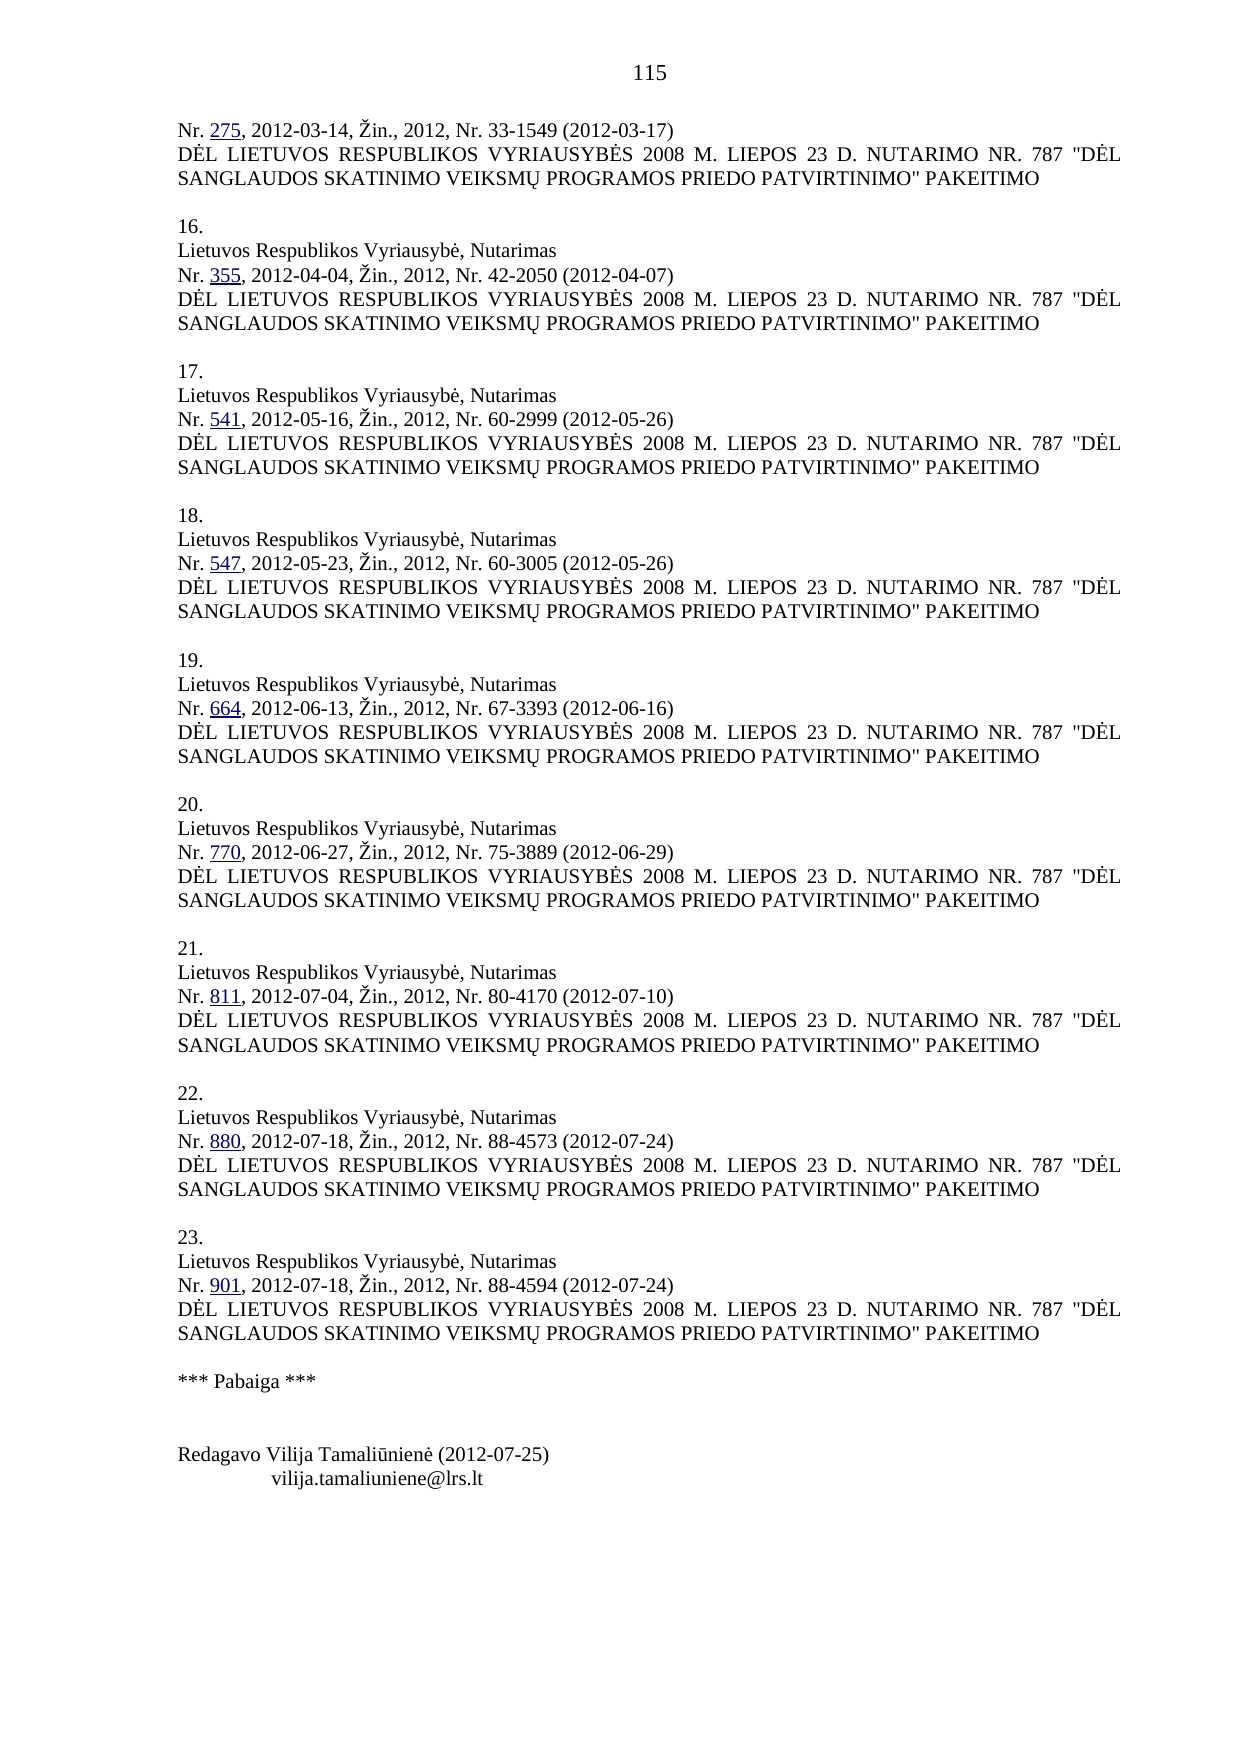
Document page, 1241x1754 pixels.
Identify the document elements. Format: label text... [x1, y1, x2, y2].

text Nr. 355, 2012-04-04, Žin., 2012, Nr. 42-2050 (2012-04-07) [177, 262, 1122, 287]
text 21. [177, 936, 1122, 960]
text Nr. 541, 2012-05-16, Žin., 2012, Nr. 60-2999 (2012-05-26) [177, 407, 1122, 431]
text Nr. 770, 2012-06-27, Žin., 2012, Nr. 75-3889 (2012-06-29) [177, 840, 1122, 864]
text Lietuvos Respublikos Vyriausybė, Nutarimas [177, 1105, 1122, 1129]
text 17. [177, 359, 1122, 383]
text DĖL LIETUVOS RESPUBLIKOS VYRIAUSYBĖS 2008 M. LIEPOS 23 D. NUTARIMO NR. 787 "DĖL SANGLAUDOS SKATINIMO VEIKSMŲ PROGRAMOS PRIEDO PATVIRTINIMO" PAKEITIMO [177, 287, 1122, 335]
text 22. [177, 1081, 1122, 1105]
text DĖL LIETUVOS RESPUBLIKOS VYRIAUSYBĖS 2008 M. LIEPOS 23 D. NUTARIMO NR. 787 "DĖL SANGLAUDOS SKATINIMO VEIKSMŲ PROGRAMOS PRIEDO PATVIRTINIMO" PAKEITIMO [177, 1297, 1122, 1345]
text Lietuvos Respublikos Vyriausybė, Nutarimas [177, 816, 1122, 840]
text Lietuvos Respublikos Vyriausybė, Nutarimas [177, 960, 1122, 984]
text DĖL LIETUVOS RESPUBLIKOS VYRIAUSYBĖS 2008 M. LIEPOS 23 D. NUTARIMO NR. 787 "DĖL SANGLAUDOS SKATINIMO VEIKSMŲ PROGRAMOS PRIEDO PATVIRTINIMO" PAKEITIMO [177, 720, 1122, 768]
text Nr. 547, 2012-05-23, Žin., 2012, Nr. 60-3005 (2012-05-26) [177, 551, 1122, 575]
text DĖL LIETUVOS RESPUBLIKOS VYRIAUSYBĖS 2008 M. LIEPOS 23 D. NUTARIMO NR. 787 "DĖL SANGLAUDOS SKATINIMO VEIKSMŲ PROGRAMOS PRIEDO PATVIRTINIMO" PAKEITIMO [177, 431, 1122, 479]
text Lietuvos Respublikos Vyriausybė, Nutarimas [177, 527, 1122, 551]
text Lietuvos Respublikos Vyriausybė, Nutarimas [177, 672, 1122, 696]
text Nr. 811, 2012-07-04, Žin., 2012, Nr. 80-4170 (2012-07-10) [177, 984, 1122, 1008]
text *** Pabaiga *** [177, 1369, 1122, 1393]
text Lietuvos Respublikos Vyriausybė, Nutarimas [177, 1249, 1122, 1273]
text Lietuvos Respublikos Vyriausybė, Nutarimas [177, 238, 1122, 262]
text DĖL LIETUVOS RESPUBLIKOS VYRIAUSYBĖS 2008 M. LIEPOS 23 D. NUTARIMO NR. 787 "DĖL SANGLAUDOS SKATINIMO VEIKSMŲ PROGRAMOS PRIEDO PATVIRTINIMO" PAKEITIMO [177, 575, 1122, 623]
text DĖL LIETUVOS RESPUBLIKOS VYRIAUSYBĖS 2008 M. LIEPOS 23 D. NUTARIMO NR. 787 "DĖL SANGLAUDOS SKATINIMO VEIKSMŲ PROGRAMOS PRIEDO PATVIRTINIMO" PAKEITIMO [177, 142, 1122, 190]
text DĖL LIETUVOS RESPUBLIKOS VYRIAUSYBĖS 2008 M. LIEPOS 23 D. NUTARIMO NR. 787 "DĖL SANGLAUDOS SKATINIMO VEIKSMŲ PROGRAMOS PRIEDO PATVIRTINIMO" PAKEITIMO [177, 864, 1122, 912]
text Nr. 901, 2012-07-18, Žin., 2012, Nr. 88-4594 (2012-07-24) [177, 1273, 1122, 1297]
text vilija.tamaliuniene@lrs.lt [177, 1466, 1122, 1490]
text Nr. 664, 2012-06-13, Žin., 2012, Nr. 67-3393 (2012-06-16) [177, 696, 1122, 720]
text 18. [177, 503, 1122, 527]
text DĖL LIETUVOS RESPUBLIKOS VYRIAUSYBĖS 2008 M. LIEPOS 23 D. NUTARIMO NR. 787 "DĖL SANGLAUDOS SKATINIMO VEIKSMŲ PROGRAMOS PRIEDO PATVIRTINIMO" PAKEITIMO [177, 1153, 1122, 1201]
text DĖL LIETUVOS RESPUBLIKOS VYRIAUSYBĖS 2008 M. LIEPOS 23 D. NUTARIMO NR. 787 "DĖL SANGLAUDOS SKATINIMO VEIKSMŲ PROGRAMOS PRIEDO PATVIRTINIMO" PAKEITIMO [177, 1008, 1122, 1057]
text Lietuvos Respublikos Vyriausybė, Nutarimas [177, 383, 1122, 407]
text Nr. 275, 2012-03-14, Žin., 2012, Nr. 33-1549 (2012-03-17) [177, 118, 1122, 142]
text 20. [177, 792, 1122, 816]
text Nr. 880, 2012-07-18, Žin., 2012, Nr. 88-4573 (2012-07-24) [177, 1129, 1122, 1153]
text 19. [177, 647, 1122, 672]
text 23. [177, 1225, 1122, 1249]
text 16. [177, 214, 1122, 238]
text Redagavo Vilija Tamaliūnienė (2012-07-25) [177, 1442, 1122, 1466]
